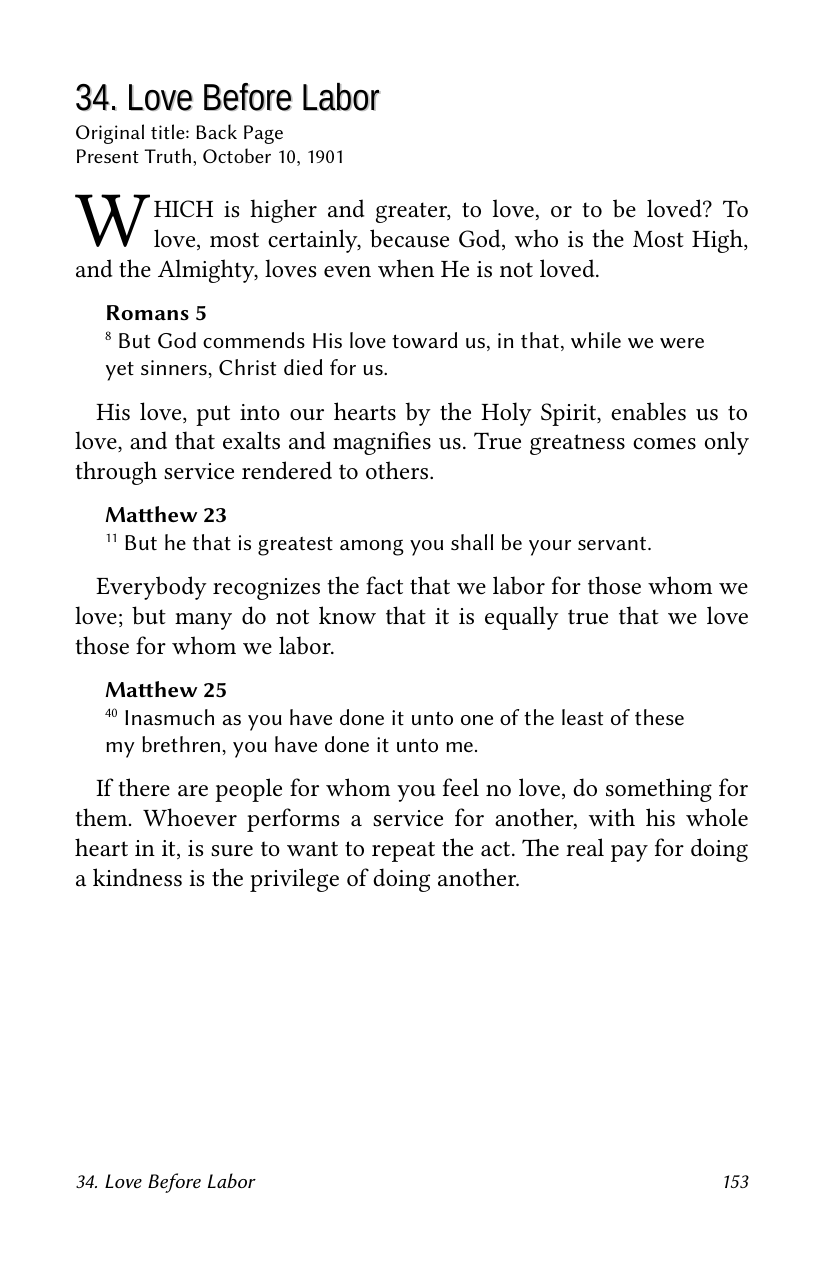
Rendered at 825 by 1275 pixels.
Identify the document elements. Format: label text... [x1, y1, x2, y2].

text If there are people for whom you feel no love, do something for them. Whoever performs a service for another, with his whole heart in it, is sure to want to repeat the act. The real pay for doing a kindness is the privilege of doing another. [75, 774, 750, 893]
text Original title: Back Page [75, 121, 750, 145]
text 8 But God commends His love toward us, in that, while we were yet sinners, Christ died for us. [105, 328, 720, 381]
text WHICH is higher and greater, to love, or to be loved? To love, most certainly, because God, who is the Most High, and the Almighty, loves even when He is not loved. [75, 196, 750, 284]
text Matthew 25 [105, 677, 750, 703]
title Love Before Labor [75, 75, 750, 118]
text His love, put into our hearts by the Holy Spirit, enables us to love, and that exalts and magnifies us. True greatness comes only through service rendered to others. [75, 398, 750, 486]
text 11 But he that is greatest among you shall be your servant. [105, 530, 720, 556]
text Everybody recognizes the fact that we labor for those whom we love; but many do not know that it is equally true that we love those for whom we labor. [75, 572, 750, 661]
text Romans 5 [105, 300, 750, 326]
text Present Truth, October 10, 1901 [75, 145, 750, 168]
text Matthew 23 [105, 502, 750, 528]
text 40 Inasmuch as you have done it unto one of the least of these my brethren, you have done it unto me. [105, 704, 720, 758]
